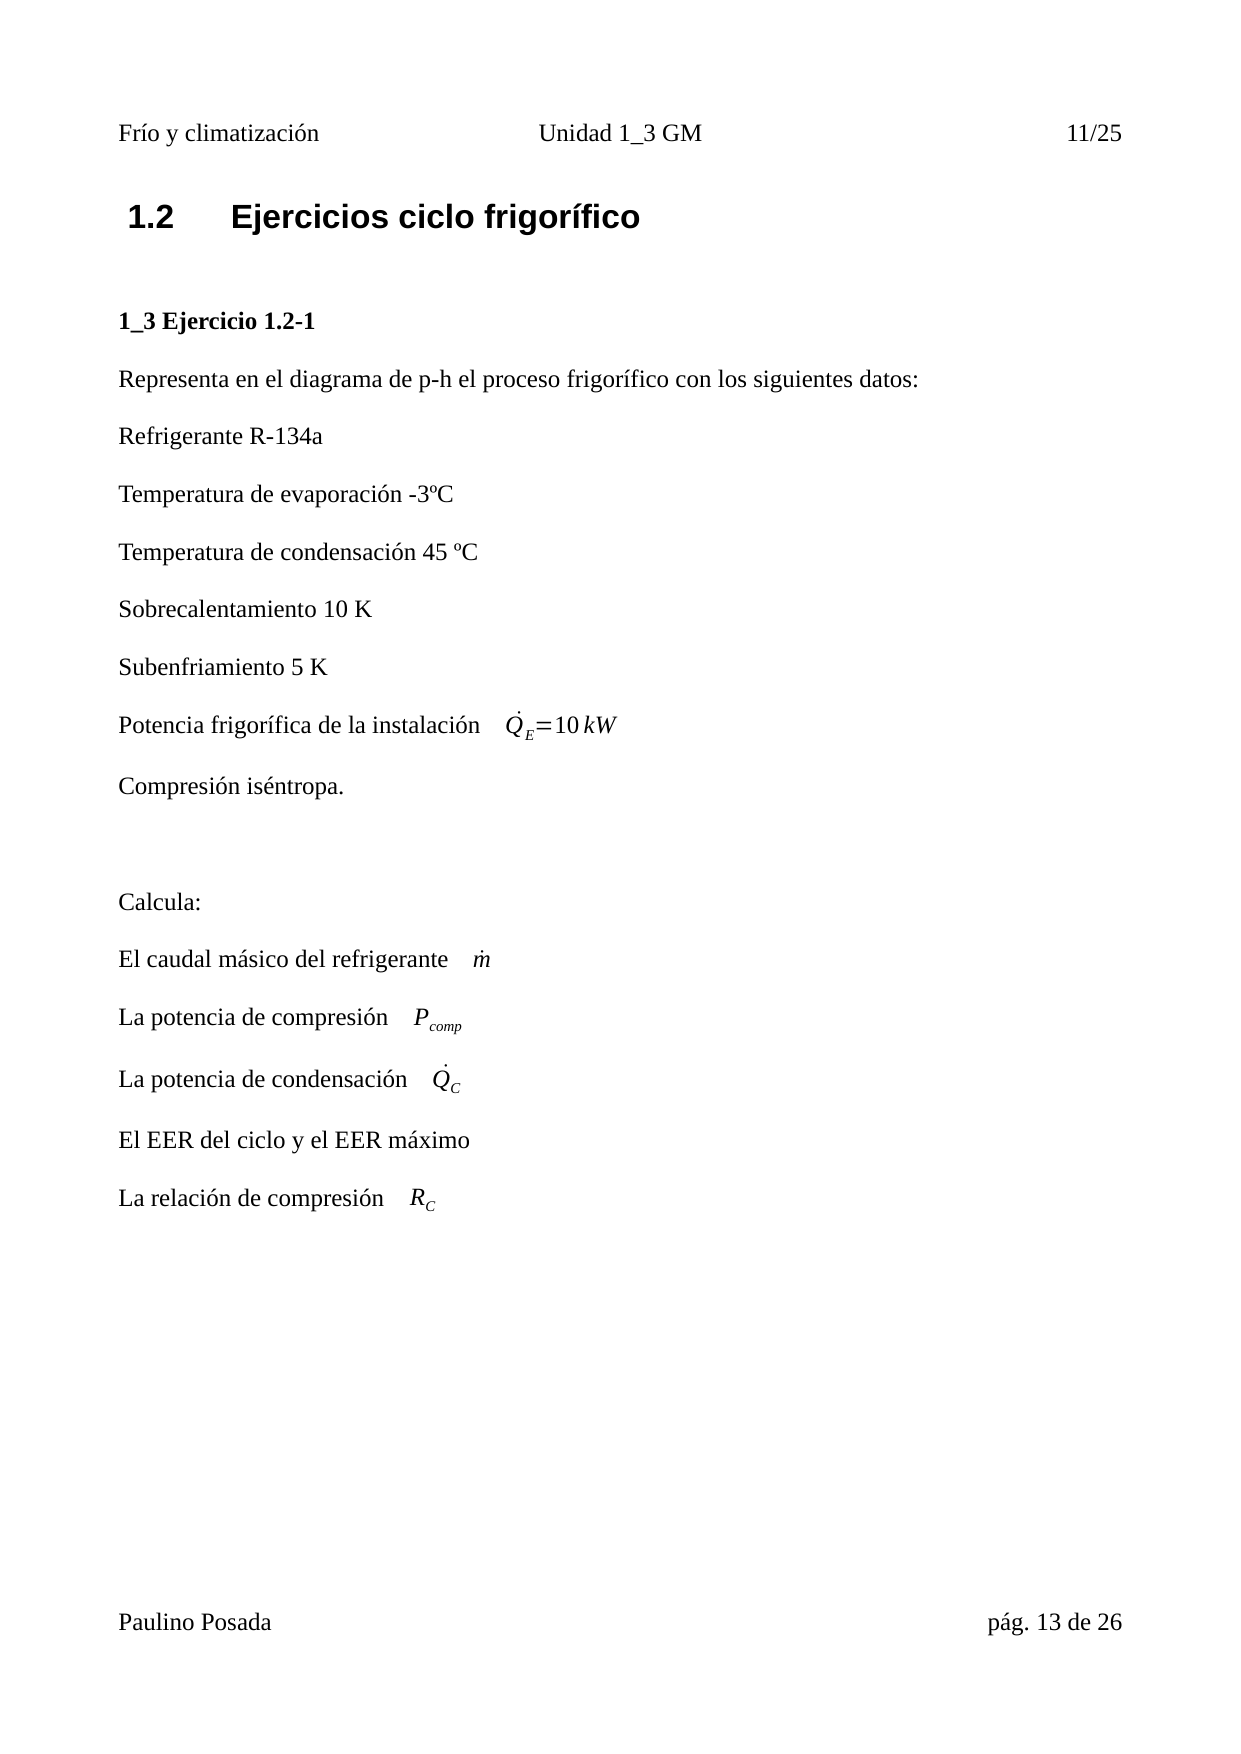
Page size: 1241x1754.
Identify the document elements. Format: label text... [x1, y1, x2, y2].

text Refrigerante R-134a [118, 421, 1122, 450]
text El caudal másico del refrigerante [118, 944, 1122, 973]
subtitle Ejercicios ciclo frigorífico [118, 197, 1122, 236]
text Temperatura de evaporación -3ºC [118, 479, 1122, 508]
text Potencia frigorífica de la instalación [118, 710, 1122, 742]
text La potencia de compresión [118, 1002, 1122, 1035]
text El EER del ciclo y el EER máximo [118, 1125, 1122, 1154]
text Compresión iséntropa. [118, 771, 1122, 800]
text 1_3 Ejercicio 1.2-1 [118, 306, 1122, 335]
text Sobrecalentamiento 10 K [118, 594, 1122, 623]
text Calcula: [118, 887, 1122, 916]
text Representa en el diagrama de p-h el proceso frigorífico con los siguientes datos: [118, 364, 1122, 392]
text La relación de compresión [118, 1183, 1122, 1215]
text Temperatura de condensación 45 ºC [118, 537, 1122, 566]
text La potencia de condensación [118, 1064, 1122, 1096]
text Subenfriamiento 5 K [118, 652, 1122, 681]
